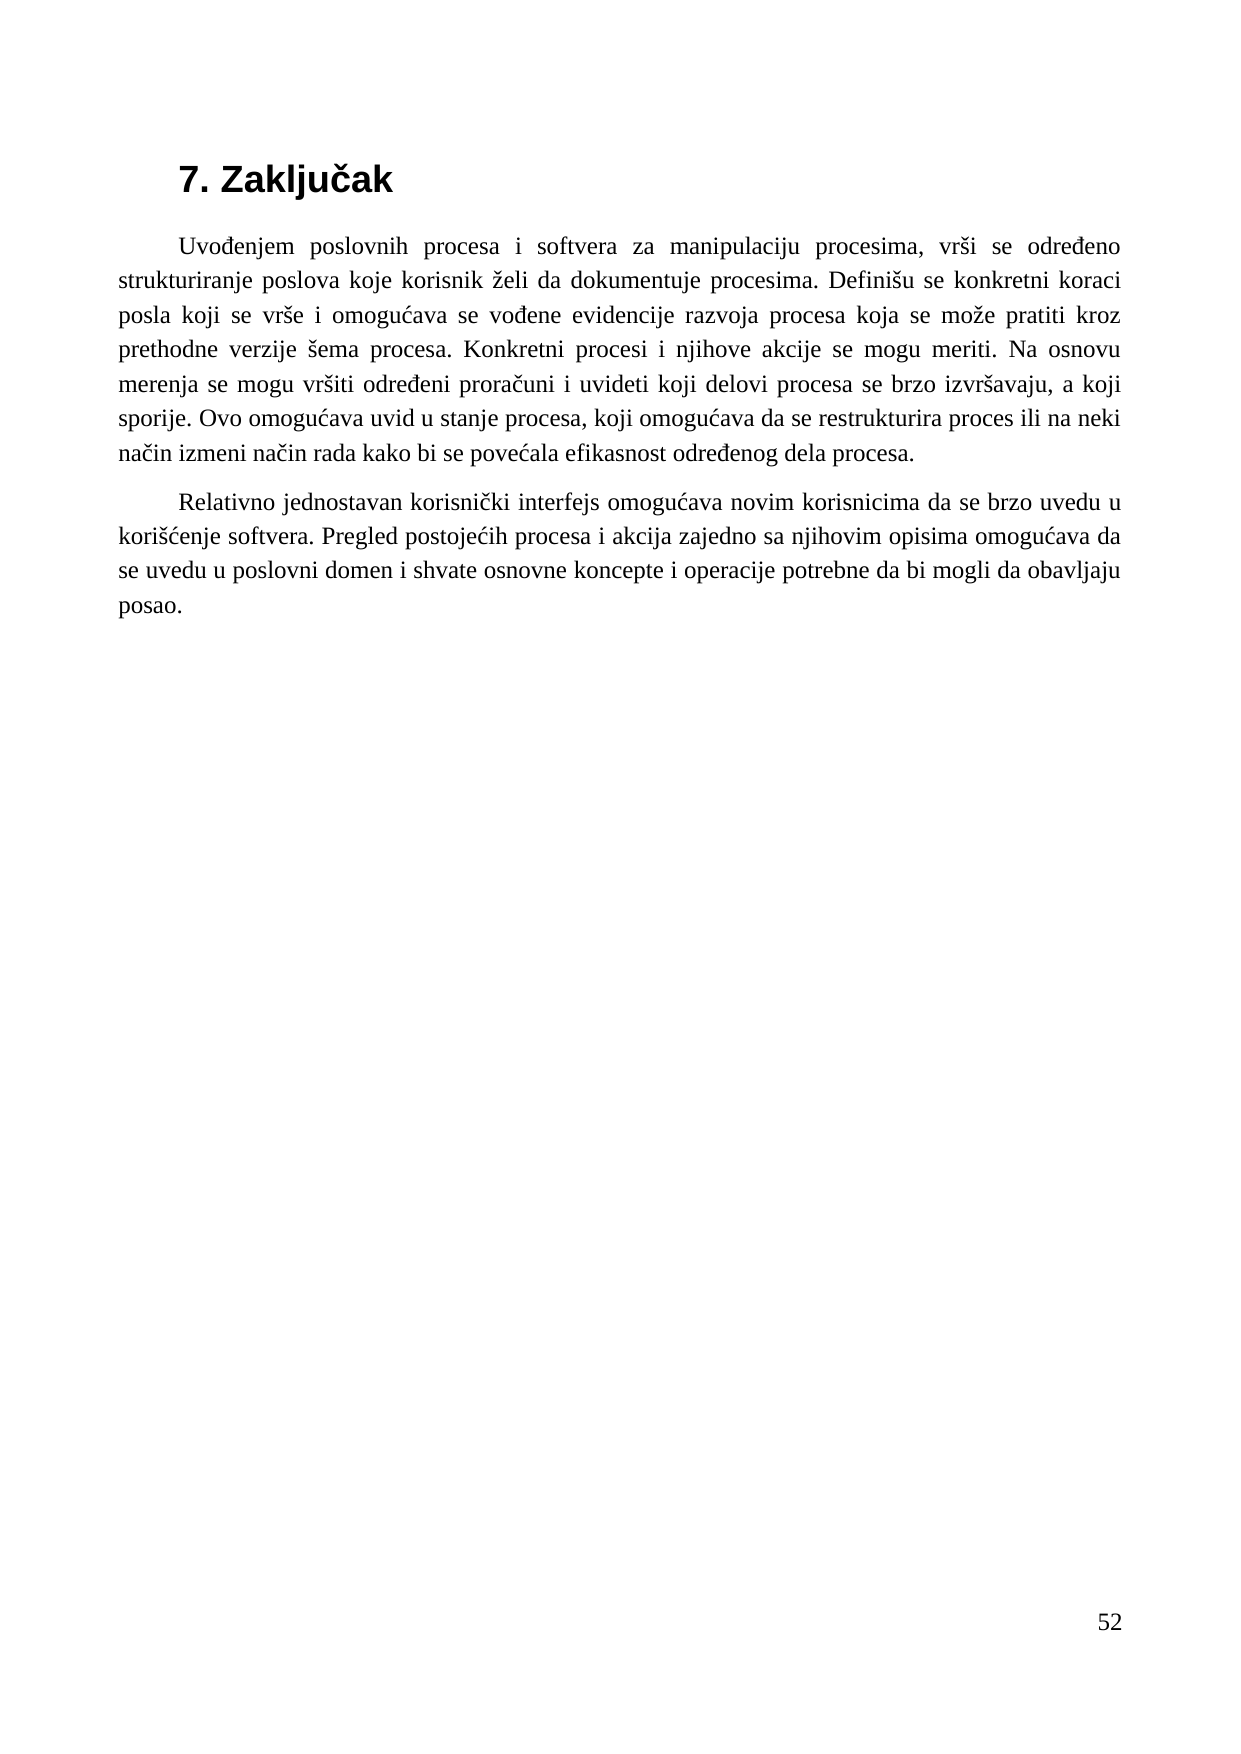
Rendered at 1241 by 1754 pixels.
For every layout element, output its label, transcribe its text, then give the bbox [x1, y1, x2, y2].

text Uvođenjem poslovnih procesa i softvera za manipulaciju procesima, vrši se određeno strukturiranje poslova koje korisnik želi da dokumentuje procesima. Definišu se konkretni koraci posla koji se vrše i omogućava se vođene evidencije razvoja procesa koja se može pratiti kroz prethodne verzije šema procesa. Konkretni procesi i njihove akcije se mogu meriti. Na osnovu merenja se mogu vršiti određeni proračuni i uvideti koji delovi procesa se brzo izvršavaju, a koji sporije. Ovo omogućava uvid u stanje procesa, koji omogućava da se restrukturira proces ili na neki način izmeni način rada kako bi se povećala efikasnost određenog dela procesa. [118, 231, 1122, 466]
text Relativno jednostavan korisnički interfejs omogućava novim korisnicima da se brzo uvedu u korišćenje softvera. Pregled postojećih procesa i akcija zajedno sa njihovim opisima omogućava da se uvedu u poslovni domen i shvate osnovne koncepte i operacije potrebne da bi mogli da obavljaju posao. [118, 487, 1122, 619]
subtitle Zaključak [118, 157, 1122, 201]
